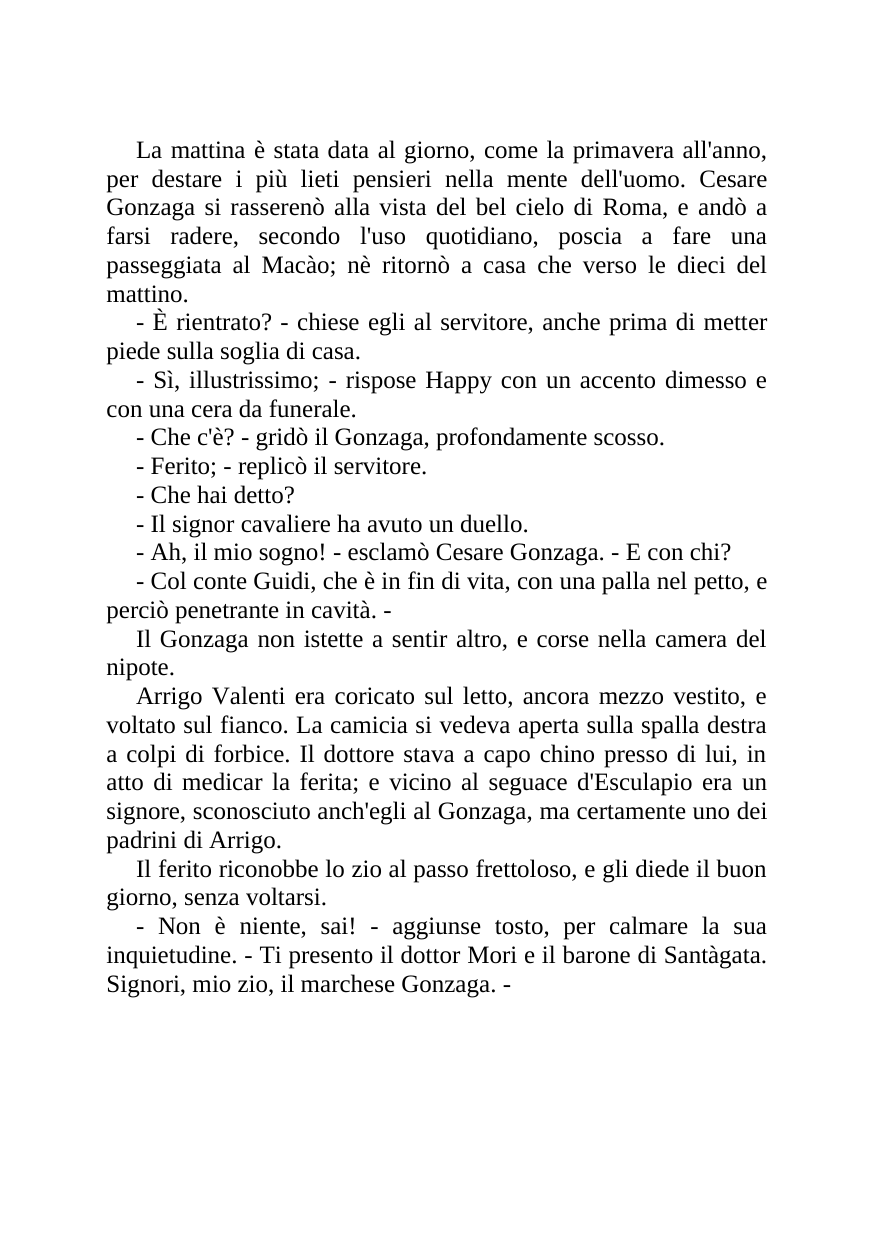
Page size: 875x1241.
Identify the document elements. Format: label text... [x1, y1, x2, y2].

text - Che hai detto? [106, 480, 768, 509]
text - Che c'è? - gridò il Gonzaga, profondamente scosso. [106, 422, 768, 451]
text La mattina è stata data al giorno, come la primavera all'anno, per destare i più lieti pensieri nella mente dell'uomo. Cesare Gonzaga si rasserenò alla vista del bel cielo di Roma, e andò a farsi radere, secondo l'uso quotidiano, poscia a fare una passeggiata al Macào; nè ritornò a casa che verso le dieci del mattino. [106, 135, 768, 307]
text - Il signor cavaliere ha avuto un duello. [106, 509, 768, 537]
text - Col conte Guidi, che è in fin di vita, con una palla nel petto, e perciò penetrante in cavità. - [106, 566, 768, 624]
text Arrigo Valenti era coricato sul letto, ancora mezzo vestito, e voltato sul fianco. La camicia si vedeva aperta sulla spalla destra a colpi di forbice. Il dottore stava a capo chino presso di lui, in atto di medicar la ferita; e vicino al seguace d'Esculapio era un signore, sconosciuto anch'egli al Gonzaga, ma certamente uno dei padrini di Arrigo. [106, 681, 768, 854]
text Il ferito riconobbe lo zio al passo frettoloso, e gli diede il buon giorno, senza voltarsi. [106, 854, 768, 911]
text - È rientrato? - chiese egli al servitore, anche prima di metter piede sulla soglia di casa. [106, 307, 768, 365]
text - Ah, il mio sogno! - esclamò Cesare Gonzaga. - E con chi? [106, 537, 768, 566]
text - Non è niente, sai! - aggiunse tosto, per calmare la sua inquietudine. - Ti presento il dottor Mori e il barone di Santàgata. Signori, mio zio, il marchese Gonzaga. - [106, 911, 768, 997]
text Il Gonzaga non istette a sentir altro, e corse nella camera del nipote. [106, 624, 768, 681]
text - Ferito; - replicò il servitore. [106, 451, 768, 480]
text - Sì, illustrissimo; - rispose Happy con un accento dimesso e con una cera da funerale. [106, 365, 768, 422]
